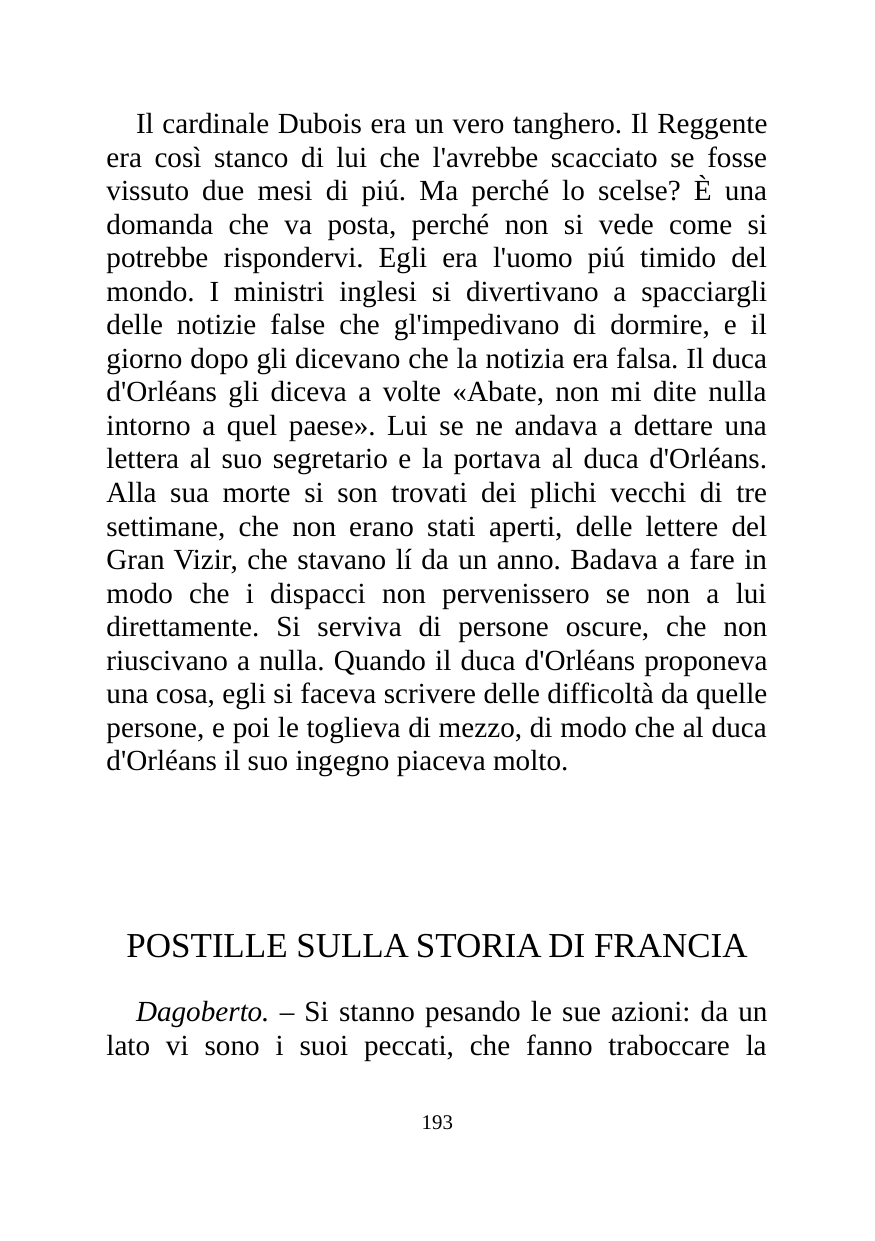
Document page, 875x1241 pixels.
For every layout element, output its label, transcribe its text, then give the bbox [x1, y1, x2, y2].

subtitle POSTILLE SULLA STORIA DI FRANCIA [106, 925, 768, 965]
text Il cardinale Dubois era un vero tanghero. Il Reggente era così stanco di lui che l'avrebbe scacciato se fosse vissuto due mesi di piú. Ma perché lo scelse? È una domanda che va posta, perché non si vede come si potrebbe rispondervi. Egli era l'uomo piú timido del mondo. I ministri inglesi si divertivano a spacciargli delle notizie false che gl'impedivano di dormire, e il giorno dopo gli dicevano che la notizia era falsa. Il duca d'Orléans gli diceva a volte «Abate, non mi dite nulla intorno a quel paese». Lui se ne andava a dettare una lettera al suo segretario e la portava al duca d'Orléans. Alla sua morte si son trovati dei plichi vecchi di tre settimane, che non erano stati aperti, delle lettere del Gran Vizir, che stavano lí da un anno. Badava a fare in modo che i dispacci non pervenissero se non a lui direttamente. Si serviva di persone oscure, che non riuscivano a nulla. Quando il duca d'Orléans proponeva una cosa, egli si faceva scrivere delle difficoltà da quelle persone, e poi le toglieva di mezzo, di modo che al duca d'Orléans il suo ingegno piaceva molto. [106, 106, 768, 777]
text Dagoberto. – Si stanno pesando le sue azioni: da un lato vi sono i suoi peccati, che fanno traboccare la [106, 994, 768, 1061]
